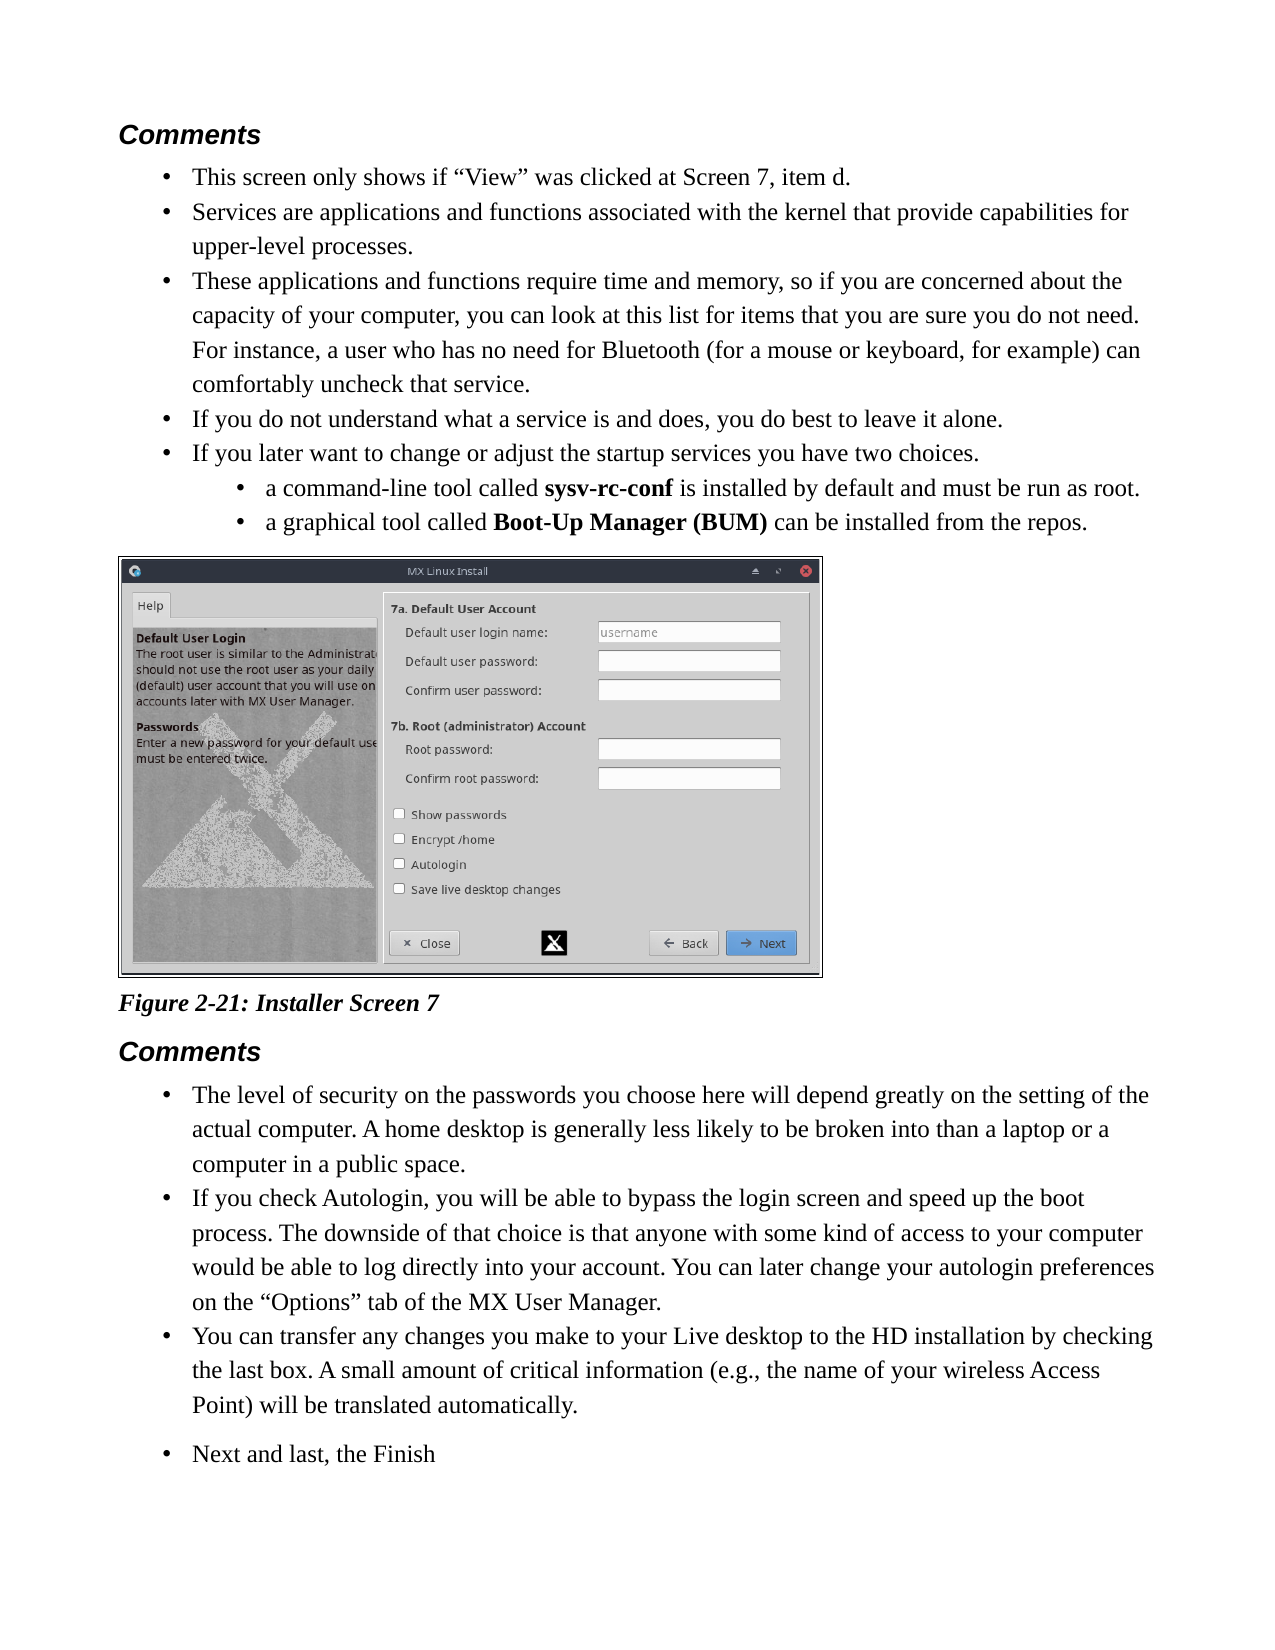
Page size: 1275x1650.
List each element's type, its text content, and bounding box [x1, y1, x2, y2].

list You can transfer any changes you make to your Live desktop to the HD installation by checking the last box. A small amount of critical information (e.g., the name of your wireless Access Point) will be translated automatically. [162, 1321, 1157, 1419]
list If you later want to change or adjust the startup services you have two choices. [162, 438, 1157, 467]
text Figure 2-21: Installer Screen 7 [118, 975, 1157, 1017]
list Services are applications and functions associated with the kernel that provide capabilities for upper-level processes. [162, 197, 1157, 260]
subtitle Comments [118, 1035, 1157, 1067]
list This screen only shows if “View” was clicked at Screen 7, item d. [162, 162, 1157, 191]
picture [121, 559, 820, 975]
list The level of security on the passwords you choose here will depend greatly on the setting of the actual computer. A home desktop is generally less likely to be broken into than a laptop or a computer in a public space. [162, 1080, 1157, 1177]
list If you check Autologin, you will be able to bypass the login screen and speed up the boot process. The downside of that choice is that anyone with some kind of access to your computer would be able to log directly into your account. You can later change your autologin preferences on the “Options” tab of the MX User Manager. [162, 1183, 1157, 1315]
subtitle Comments [118, 118, 1157, 150]
list a graphical tool called Boot-Up Manager (BUM) can be installed from the repos. [236, 507, 1157, 536]
list These applications and functions require time and memory, so if you are concerned about the capacity of your computer, you can look at this list for items that you are sure you do not need. For instance, a user who has no need for Bluetooth (for a mouse or keyboard, for example) can comfortably uncheck that service. [162, 266, 1157, 398]
list If you do not understand what a service is and does, you do best to leave it alone. [162, 404, 1157, 433]
list a command-line tool called sysv-rc-conf is installed by default and must be run as root. [236, 473, 1157, 502]
list Next and last, the Finish [162, 1439, 1157, 1468]
